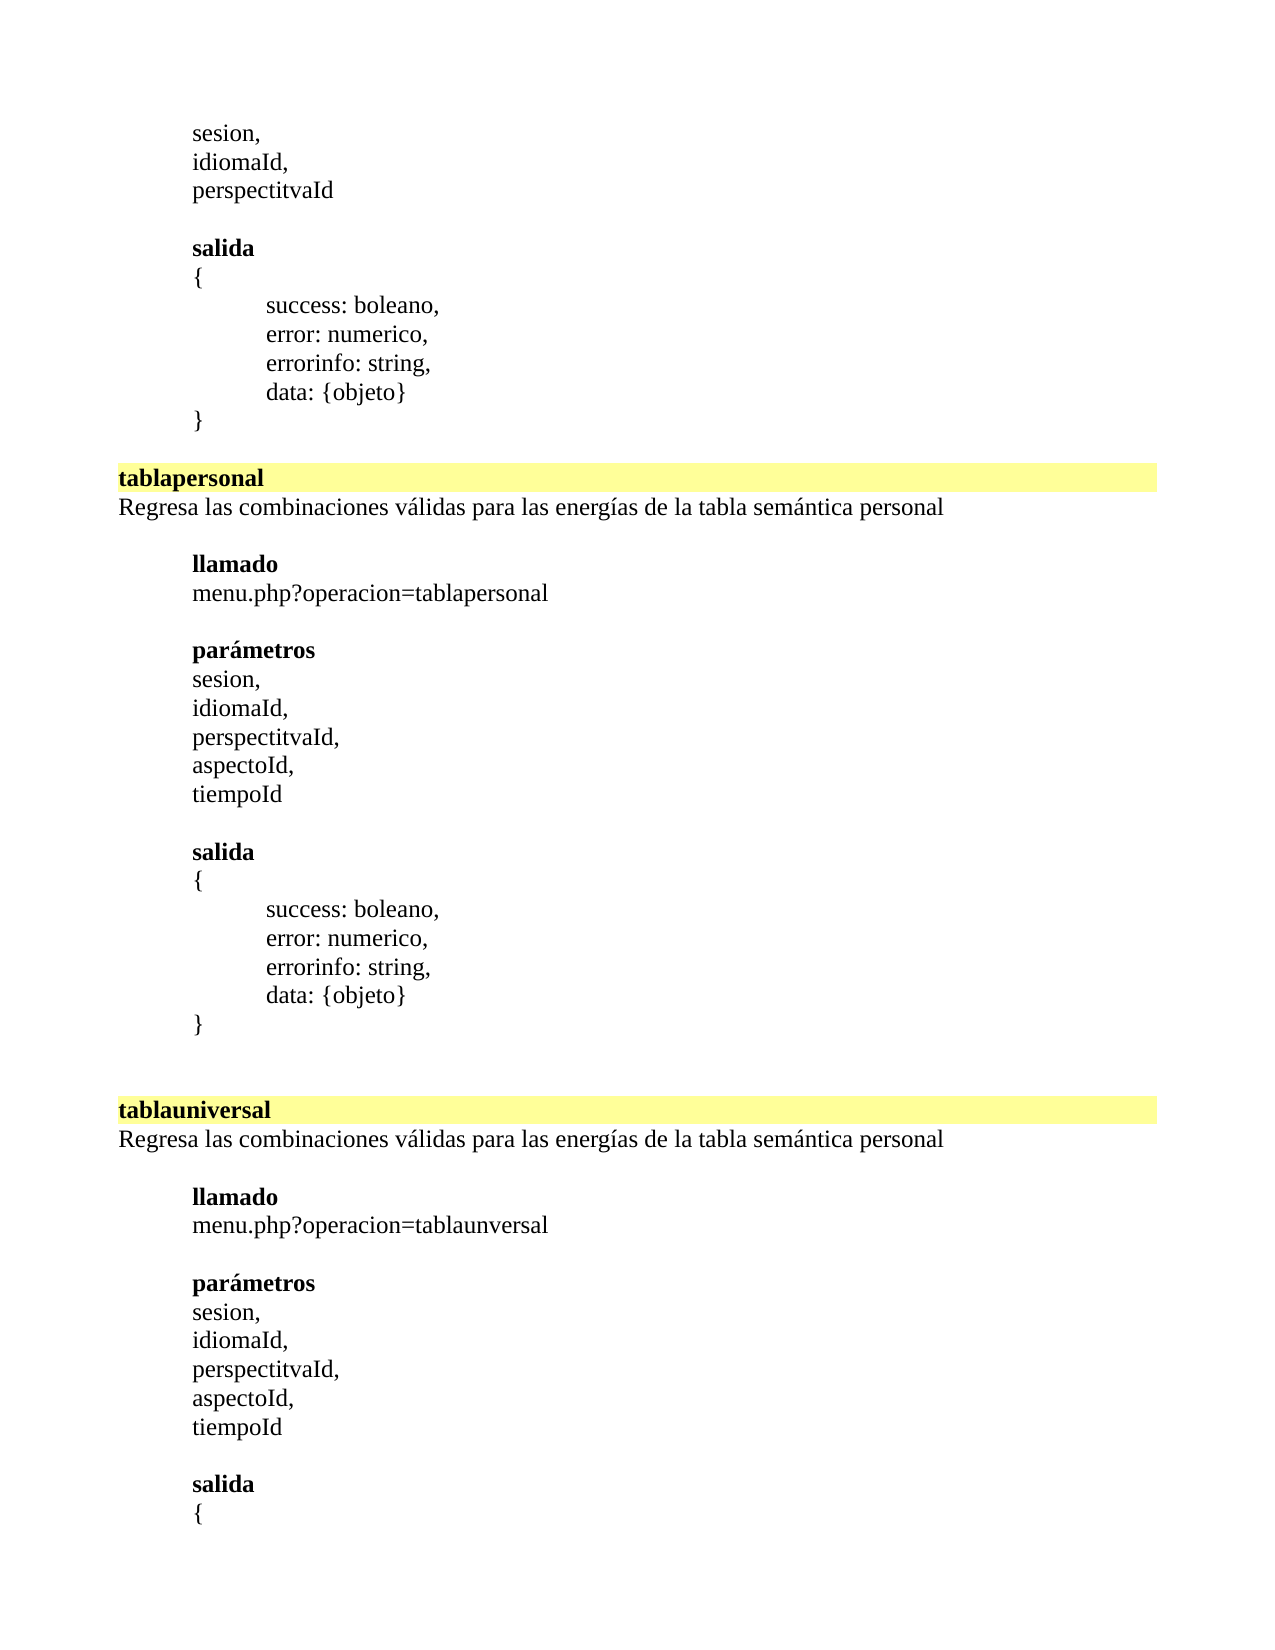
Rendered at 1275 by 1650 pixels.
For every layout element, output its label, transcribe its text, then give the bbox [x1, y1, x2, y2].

text aspectoId, [192, 751, 1157, 779]
text parámetros [192, 636, 1157, 664]
text salida [192, 1469, 1157, 1498]
text { [192, 262, 1157, 291]
text data: {objeto} [192, 377, 1157, 406]
text tiempoId [192, 1412, 1157, 1441]
text sesion, [192, 118, 1157, 147]
text menu.php?operacion=tablapersonal [192, 578, 1157, 607]
text } [192, 406, 1157, 434]
text tablapersonal [118, 463, 1157, 492]
text sesion, [192, 1297, 1157, 1326]
text perspectitvaId, [192, 1354, 1157, 1383]
text sesion, [192, 664, 1157, 693]
text tiempoId [192, 779, 1157, 808]
text menu.php?operacion=tablaunversal [192, 1211, 1157, 1239]
text error: numerico, [192, 319, 1157, 348]
text { [192, 866, 1157, 894]
text perspectitvaId, [192, 722, 1157, 751]
text { [192, 1498, 1157, 1527]
text data: {objeto} [192, 981, 1157, 1009]
text llamado [192, 1182, 1157, 1211]
text success: boleano, [192, 894, 1157, 923]
text tablauniversal [118, 1096, 1157, 1124]
text errorinfo: string, [192, 348, 1157, 377]
text Regresa las combinaciones válidas para las energías de la tabla semántica personal [118, 492, 1157, 521]
text Regresa las combinaciones válidas para las energías de la tabla semántica personal [118, 1124, 1157, 1153]
text idiomaId, [192, 147, 1157, 176]
text aspectoId, [192, 1383, 1157, 1412]
text parámetros [192, 1268, 1157, 1297]
text } [192, 1009, 1157, 1038]
text idiomaId, [192, 1326, 1157, 1354]
text idiomaId, [192, 693, 1157, 722]
text perspectitvaId [192, 176, 1157, 204]
text salida [192, 233, 1157, 262]
text success: boleano, [192, 291, 1157, 319]
text salida [192, 837, 1157, 866]
text error: numerico, [192, 923, 1157, 952]
text llamado [192, 549, 1157, 578]
text errorinfo: string, [192, 952, 1157, 981]
